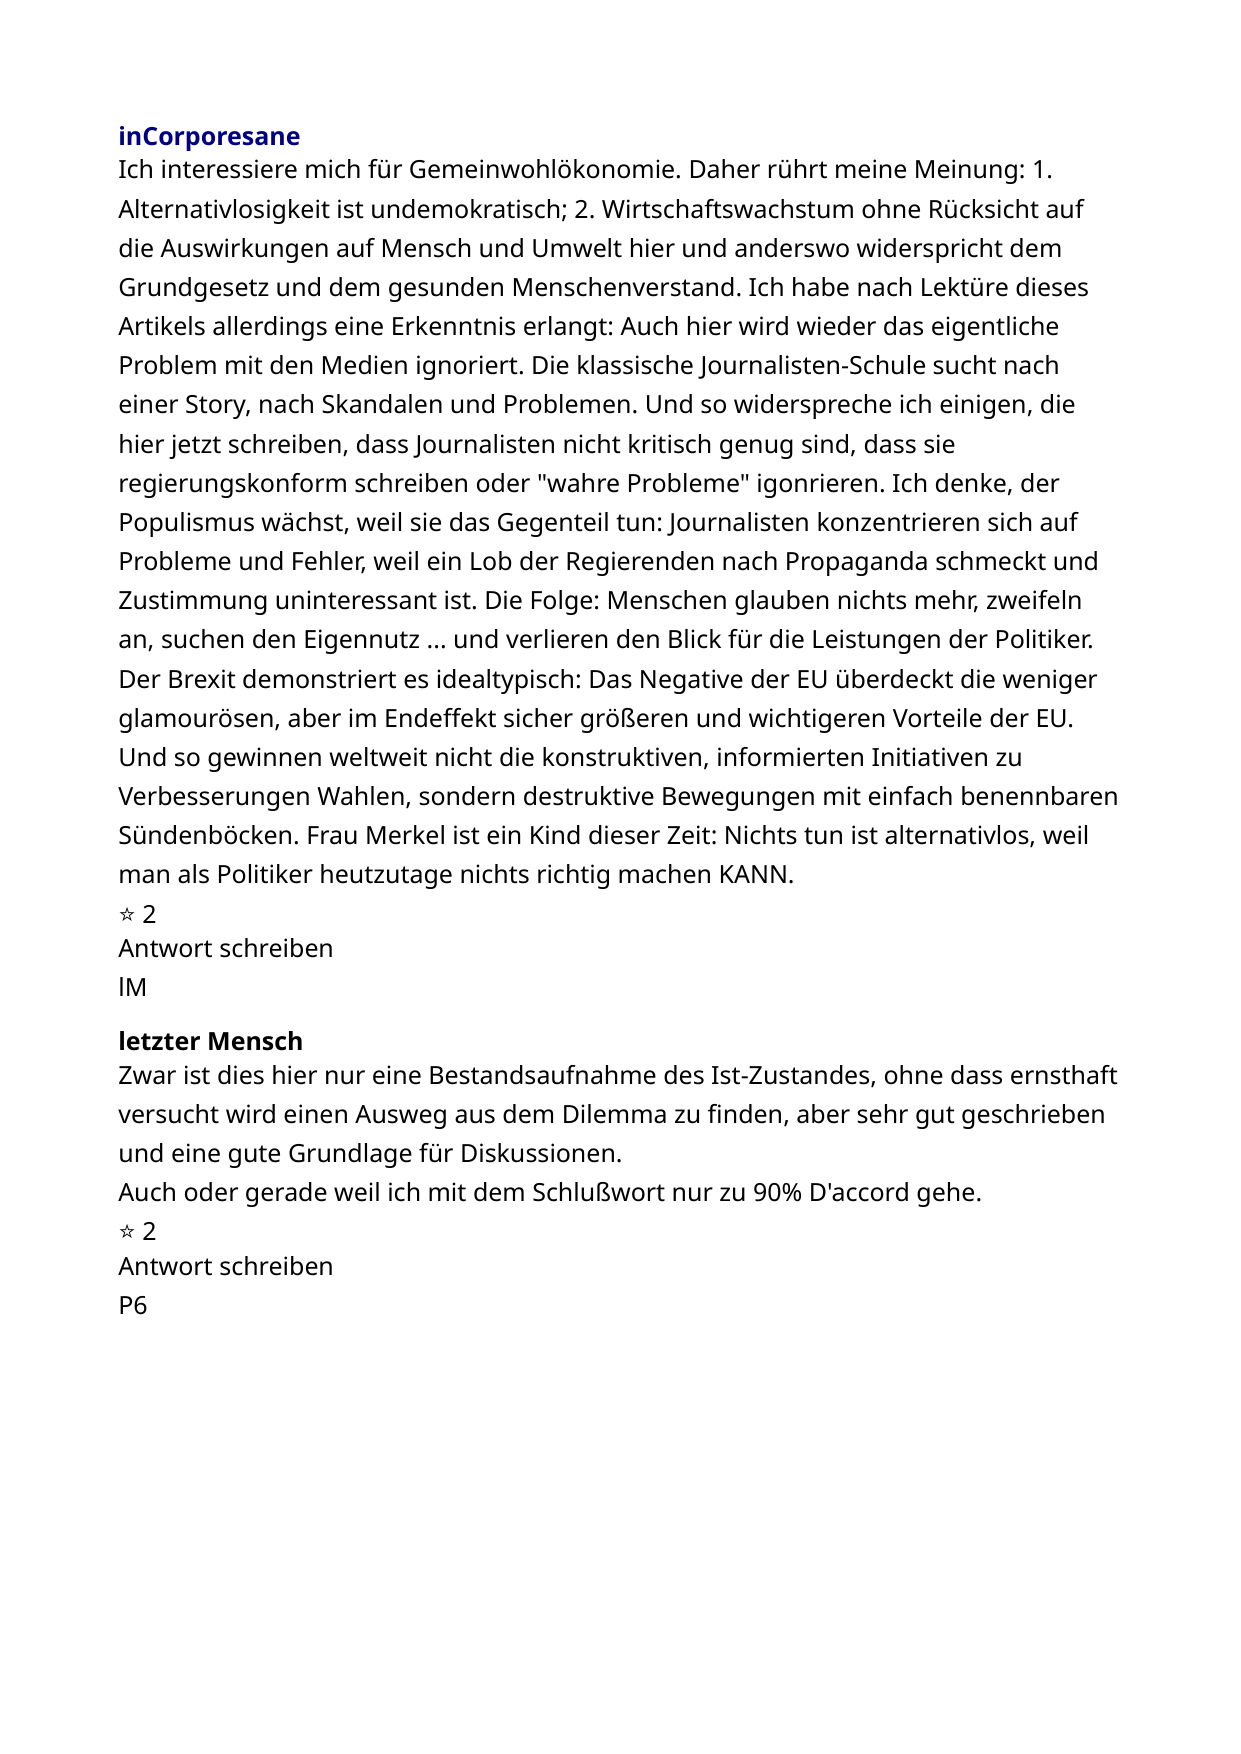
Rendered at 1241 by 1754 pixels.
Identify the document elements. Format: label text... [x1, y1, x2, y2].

text ⭐️ 2 [118, 896, 1122, 930]
text Ich interessiere mich für Gemeinwohlökonomie. Daher rührt meine Meinung: 1. Alternativlosigkeit ist undemokratisch; 2. Wirtschaftswachstum ohne Rücksicht auf die Auswirkungen auf Mensch und Umwelt hier und anderswo widerspricht dem Grundgesetz und dem gesunden Menschenverstand. Ich habe nach Lektüre dieses Artikels allerdings eine Erkenntnis erlangt: Auch hier wird wieder das eigentliche Problem mit den Medien ignoriert. Die klassische Journalisten-Schule sucht nach einer Story, nach Skandalen und Problemen. Und so widerspreche ich einigen, die hier jetzt schreiben, dass Journalisten nicht kritisch genug sind, dass sie regierungskonform schreiben oder "wahre Probleme" igonrieren. Ich denke, der Populismus wächst, weil sie das Gegenteil tun: Journalisten konzentrieren sich auf Probleme und Fehler, weil ein Lob der Regierenden nach Propaganda schmeckt und Zustimmung uninteressant ist. Die Folge: Menschen glauben nichts mehr, zweifeln an, suchen den Eigennutz ... und verlieren den Blick für die Leistungen der Politiker. Der Brexit demonstriert es idealtypisch: Das Negative der EU überdeckt die weniger glamourösen, aber im Endeffekt sicher größeren und wichtigeren Vorteile der EU. Und so gewinnen weltweit nicht die konstruktiven, informierten Initiativen zu Verbesserungen Wahlen, sondern destruktive Bewegungen mit einfach benennbaren Sündenböcken. Frau Merkel ist ein Kind dieser Zeit: Nichts tun ist alternativlos, weil man als Politiker heutzutage nichts richtig machen KANN. [118, 152, 1122, 891]
text lM [118, 969, 1122, 1004]
text Antwort schreiben [118, 930, 1122, 964]
text Zwar ist dies hier nur eine Bestandsaufnahme des Ist-Zustandes, ohne dass ernsthaft versucht wird einen Ausweg aus dem Dilemma zu finden, aber sehr gut geschrieben und eine gute Grundlage für Diskussionen. Auch oder gerade weil ich mit dem Schlußwort nur zu 90% D'accord gehe. [118, 1057, 1122, 1209]
text P6 [118, 1287, 1122, 1321]
subtitle inCorporesane [118, 118, 1122, 152]
text ⭐️ 2 [118, 1214, 1122, 1248]
subtitle letzter Mensch [118, 1023, 1122, 1057]
text Antwort schreiben [118, 1248, 1122, 1282]
